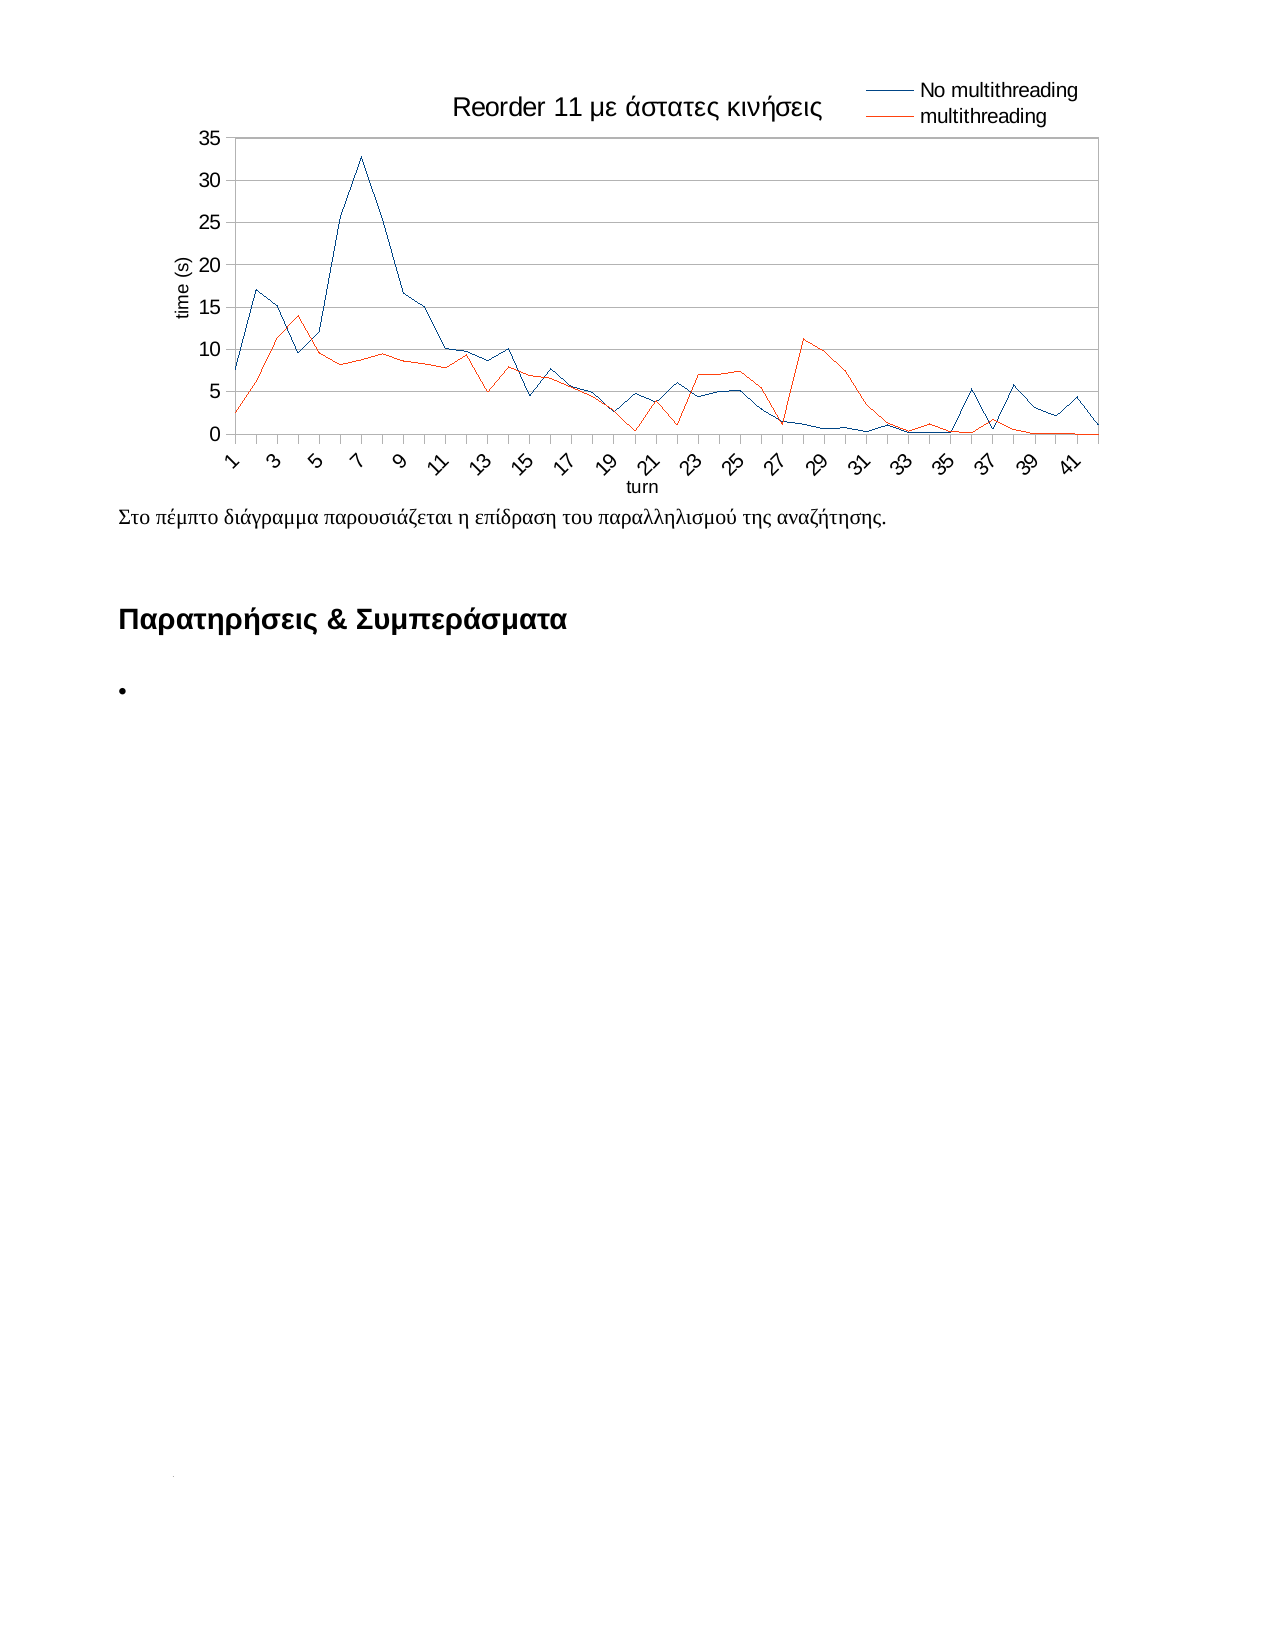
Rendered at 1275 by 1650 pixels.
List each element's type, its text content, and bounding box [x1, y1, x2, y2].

subtitle Παρατηρήσεις & Συμπεράσματα [118, 602, 1157, 635]
text Στο πέμπτο διάγραμμα παρουσιάζεται η επίδραση του παραλληλισμού της αναζήτησης. [118, 118, 1157, 529]
